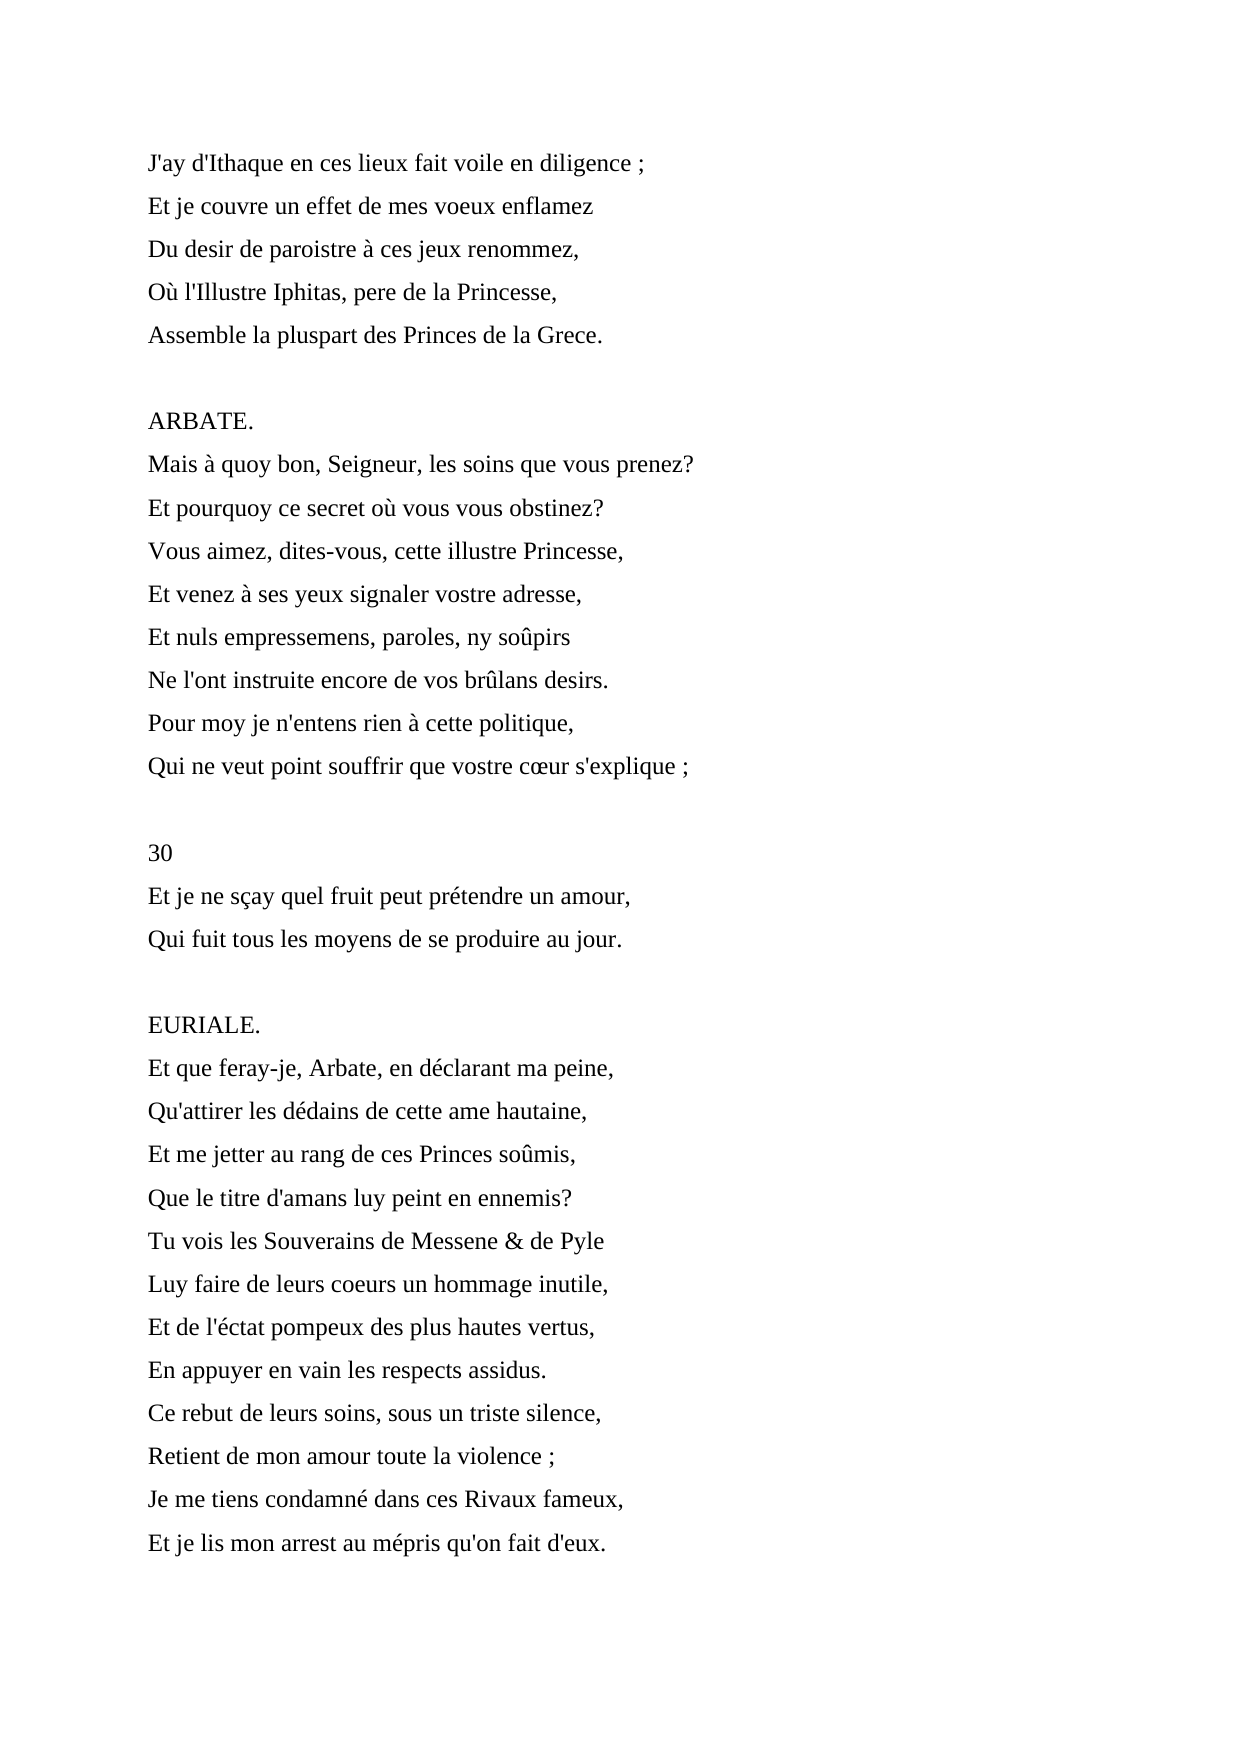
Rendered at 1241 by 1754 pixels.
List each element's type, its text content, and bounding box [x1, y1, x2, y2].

text Mais à quoy bon, Seigneur, les soins que vous prenez? [148, 449, 1093, 478]
text Qui fuit tous les moyens de se produire au jour. [148, 924, 1093, 953]
text 30 [148, 838, 1093, 866]
text Tu vois les Souverains de Messene & de Pyle [148, 1226, 1093, 1254]
text Et je lis mon arrest au mépris qu'on fait d'eux. [148, 1528, 1093, 1556]
text Vous aimez, dites-vous, cette illustre Princesse, [148, 536, 1093, 564]
text Et pourquoy ce secret où vous vous obstinez? [148, 493, 1093, 521]
text Et venez à ses yeux signaler vostre adresse, [148, 579, 1093, 608]
text Assemble la pluspart des Princes de la Grece. [148, 320, 1093, 349]
text Du desir de paroistre à ces jeux renommez, [148, 234, 1093, 263]
text Pour moy je n'entens rien à cette politique, [148, 708, 1093, 737]
text ARBATE. [148, 406, 1093, 435]
text EURIALE. [148, 1010, 1093, 1039]
text Je me tiens condamné dans ces Rivaux fameux, [148, 1484, 1093, 1513]
text Et nuls empressemens, paroles, ny soûpirs [148, 622, 1093, 651]
text Et je couvre un effet de mes voeux enflamez [148, 191, 1093, 219]
text Retient de mon amour toute la violence ; [148, 1441, 1093, 1470]
text J'ay d'Ithaque en ces lieux fait voile en diligence ; [148, 148, 1093, 176]
text En appuyer en vain les respects assidus. [148, 1355, 1093, 1384]
text Que le titre d'amans luy peint en ennemis? [148, 1183, 1093, 1211]
text Qu'attirer les dédains de cette ame hautaine, [148, 1096, 1093, 1125]
text Et de l'éctat pompeux des plus hautes vertus, [148, 1312, 1093, 1341]
text Où l'Illustre Iphitas, pere de la Princesse, [148, 277, 1093, 306]
text Ne l'ont instruite encore de vos brûlans desirs. [148, 665, 1093, 694]
text Ce rebut de leurs soins, sous un triste silence, [148, 1398, 1093, 1427]
text Qui ne veut point souffrir que vostre cœur s'explique ; [148, 751, 1093, 780]
text Et me jetter au rang de ces Princes soûmis, [148, 1139, 1093, 1168]
text Et je ne sçay quel fruit peut prétendre un amour, [148, 881, 1093, 909]
text Luy faire de leurs coeurs un hommage inutile, [148, 1269, 1093, 1298]
text Et que feray-je, Arbate, en déclarant ma peine, [148, 1053, 1093, 1082]
